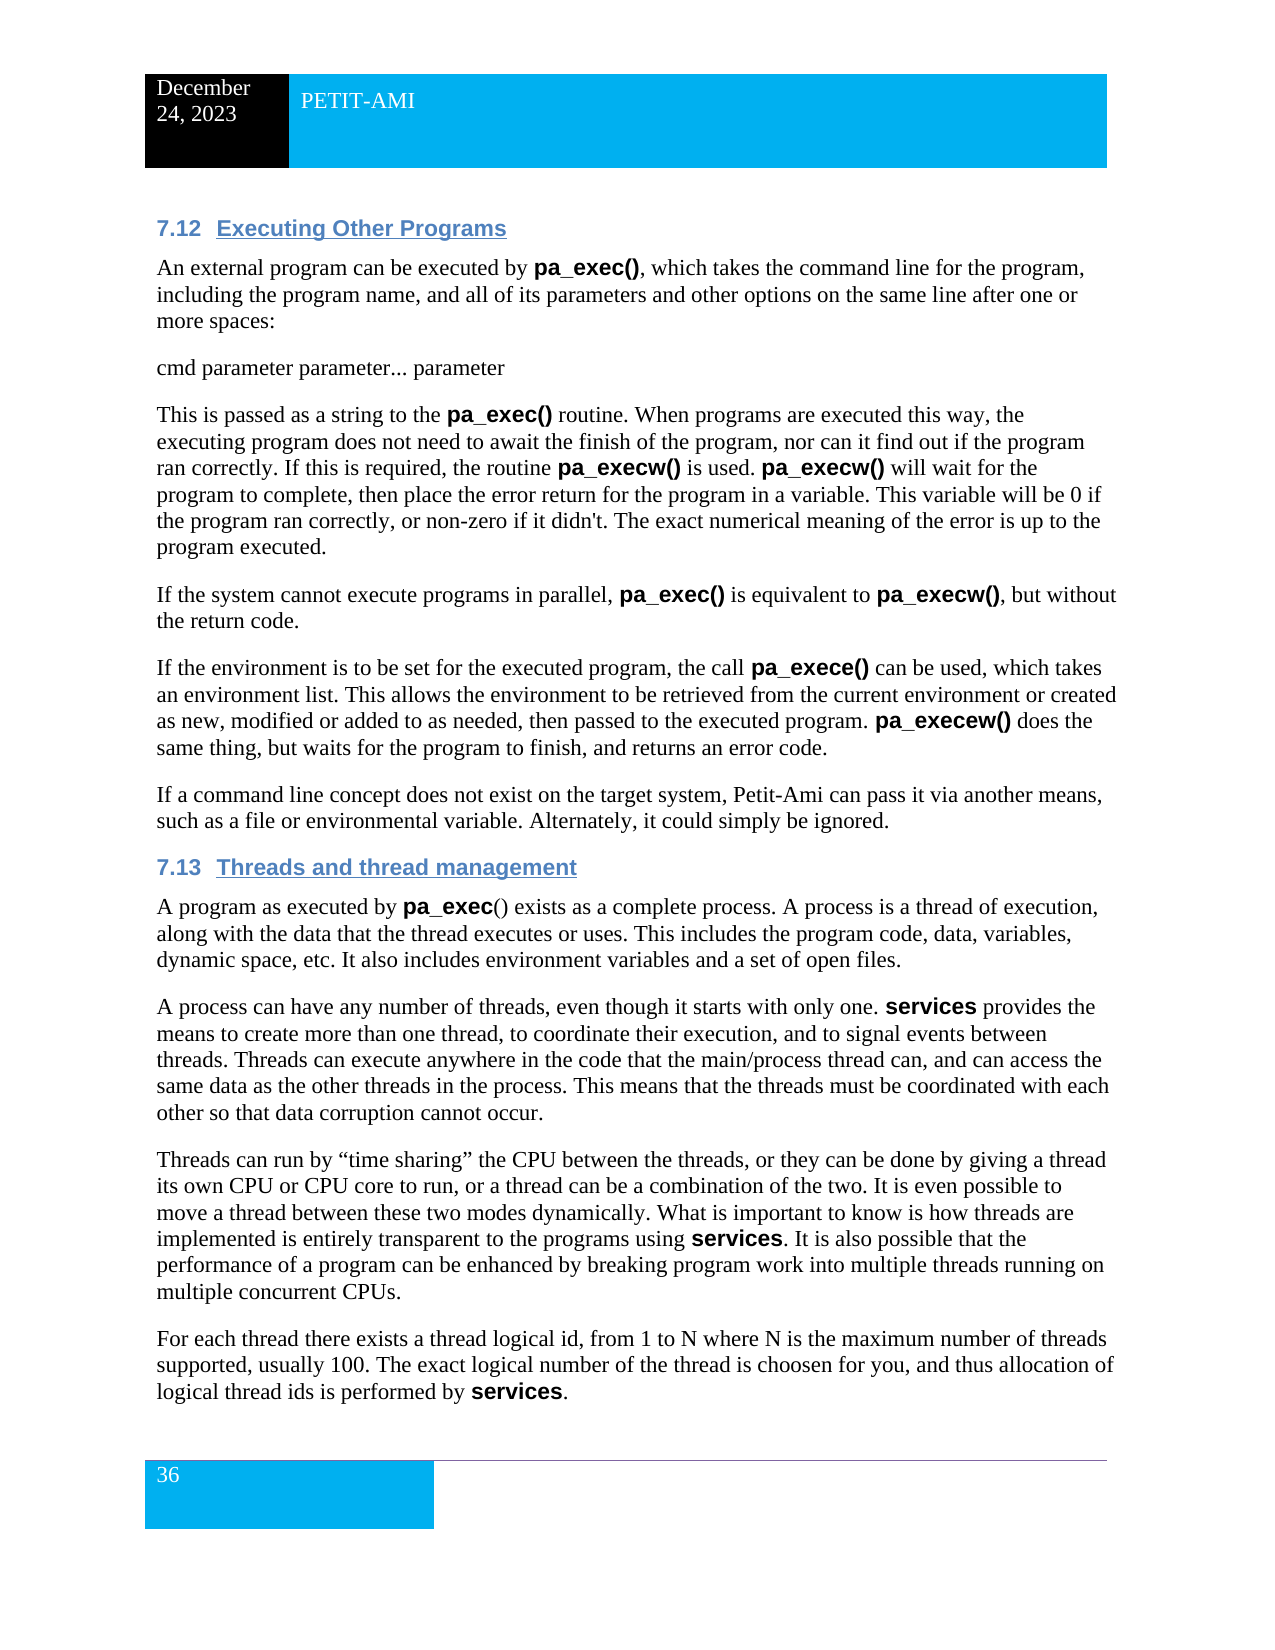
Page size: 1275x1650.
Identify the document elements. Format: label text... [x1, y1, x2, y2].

text If a command line concept does not exist on the target system, Petit-Ami can pass it via another means, such as a file or environmental variable. Alternately, it could simply be ignored. [156, 781, 1118, 833]
text cmd parameter parameter... parameter [156, 354, 1118, 381]
text For each thread there exists a thread logical id, from 1 to N where N is the maximum number of threads supported, usually 100. The exact logical number of the thread is choosen for you, and thus allocation of logical thread ids is performed by services. [156, 1325, 1118, 1404]
subtitle Executing Other Programs [156, 215, 1118, 242]
text If the system cannot execute programs in parallel, pa_exec() is equivalent to pa_execw(), but without the return code. [156, 581, 1118, 633]
text An external program can be executed by pa_exec(), which takes the command line for the program, including the program name, and all of its parameters and other options on the same line after one or more spaces: [156, 254, 1118, 333]
text A program as executed by pa_exec() exists as a complete process. A process is a thread of execution, along with the data that the thread executes or uses. This includes the program code, data, variables, dynamic space, etc. It also includes environment variables and a set of open files. [156, 893, 1118, 972]
text A process can have any number of threads, even though it starts with only one. services provides the means to create more than one thread, to coordinate their execution, and to signal events between threads. Threads can execute anywhere in the code that the main/process thread can, and can access the same data as the other threads in the process. This means that the threads must be coordinated with each other so that data corruption cannot occur. [156, 993, 1118, 1125]
text Threads can run by “time sharing” the CPU between the threads, or they can be done by giving a thread its own CPU or CPU core to run, or a thread can be a combination of the two. It is even possible to move a thread between these two modes dynamically. What is important to know is how threads are implemented is entirely transparent to the programs using services. It is also possible that the performance of a program can be enhanced by breaking program work into multiple threads running on multiple concurrent CPUs. [156, 1146, 1118, 1304]
subtitle Threads and thread management [156, 854, 1118, 881]
text This is passed as a string to the pa_exec() routine. When programs are executed this way, the executing program does not need to await the finish of the program, nor can it find out if the program ran correctly. If this is required, the routine pa_execw() is used. pa_execw() will wait for the program to complete, then place the error return for the program in a variable. This variable will be 0 if the program ran correctly, or non-zero if it didn't. The exact numerical meaning of the error is up to the program executed. [156, 401, 1118, 560]
text If the environment is to be set for the executed program, the call pa_exece() can be used, which takes an environment list. This allows the environment to be retrieved from the current environment or created as new, modified or added to as needed, then passed to the executed program. pa_execew() does the same thing, but waits for the program to finish, and returns an error code. [156, 654, 1118, 760]
